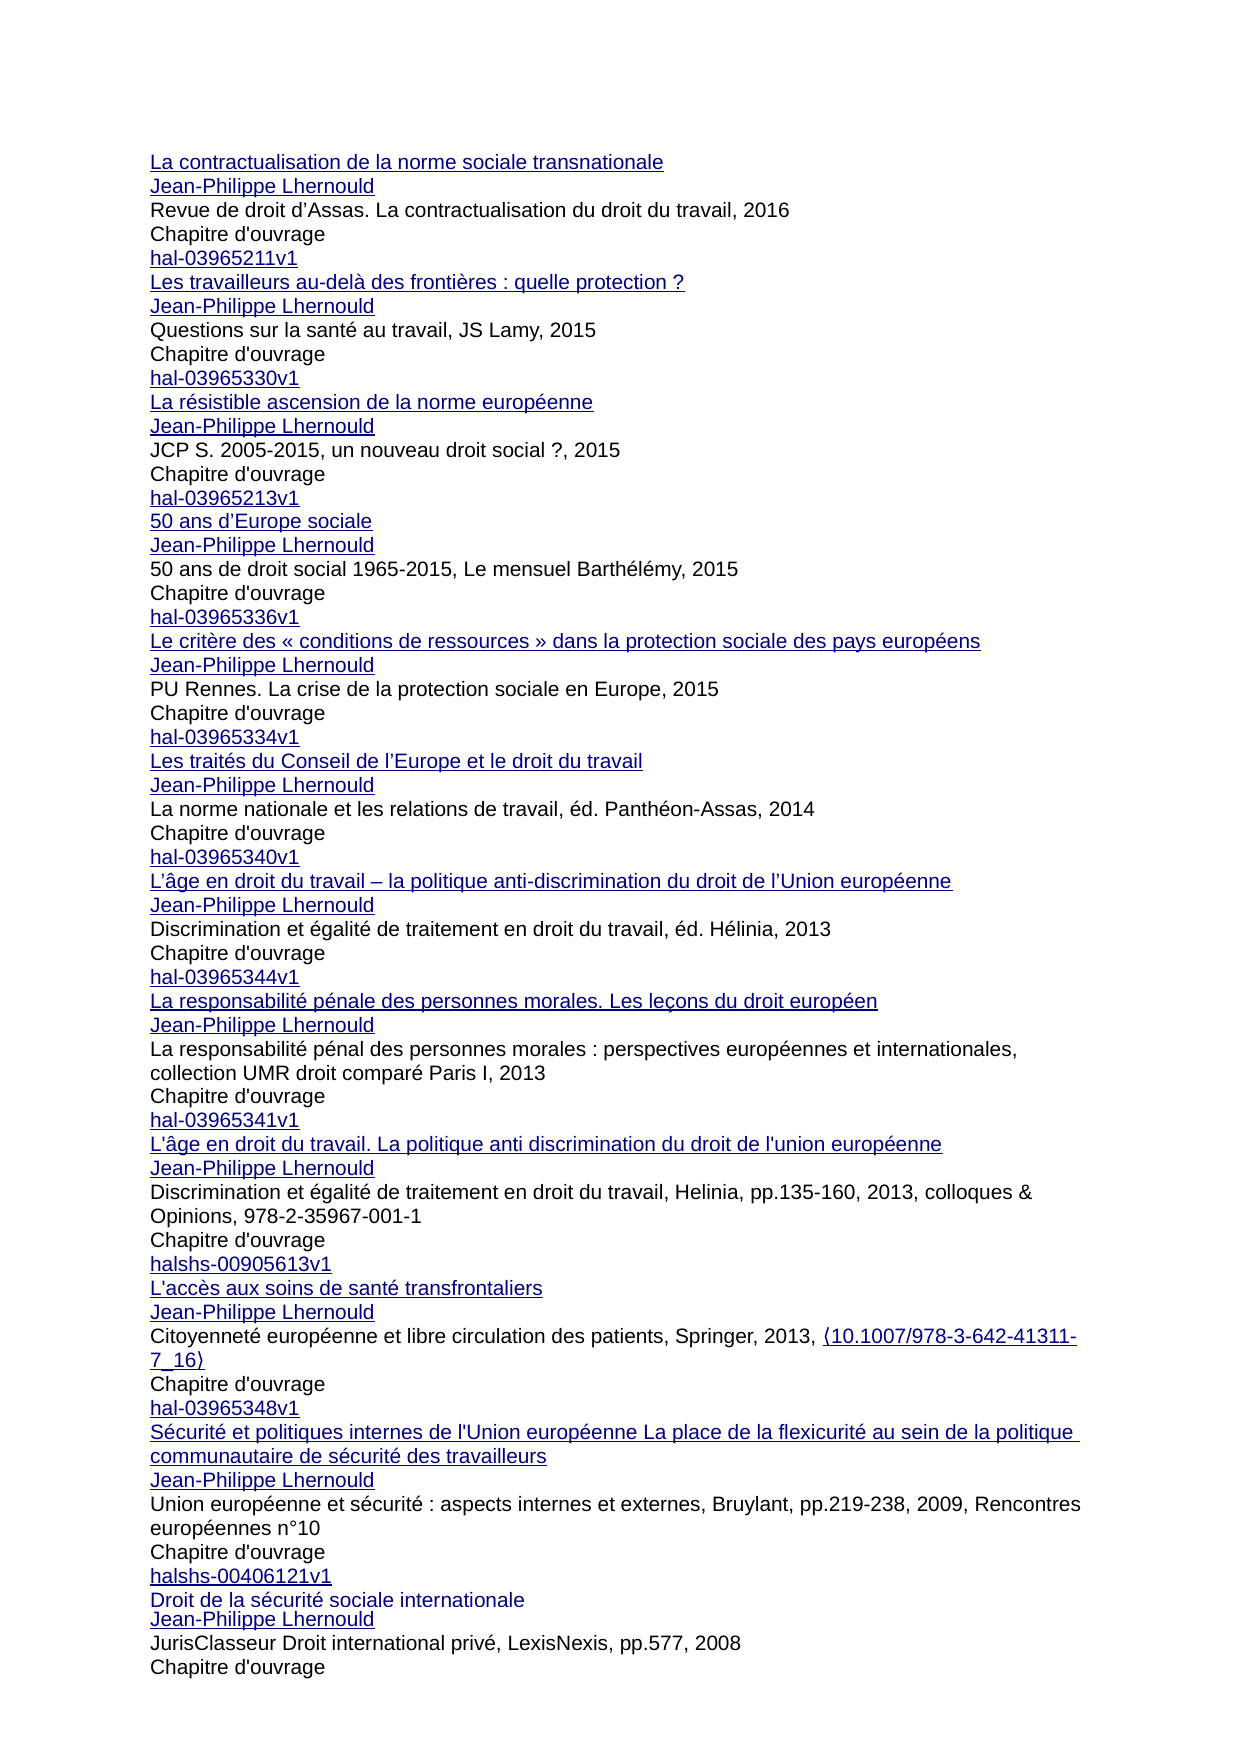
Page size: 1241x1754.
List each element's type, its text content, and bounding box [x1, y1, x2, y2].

table_cell Droit de la sécurité sociale internationale Jean-Philippe Lhernould JurisClasseur Droit international privé, LexisNexis, pp.577, 2008 Chapitre d'ouvrage [150, 1588, 1090, 1679]
table_cell Les traités du Conseil de l’Europe et le droit du travail Jean-Philippe Lhernould La norme nationale et les relations de travail, éd. Panthéon-Assas, 2014 Chapitre d'ouvrage hal-03965340v1 [150, 749, 1090, 869]
table_cell L'âge en droit du travail. La politique anti discrimination du droit de l'union européenne Jean-Philippe Lhernould Discrimination et égalité de traitement en droit du travail, Helinia, pp.135-160, 2013, colloques & Opinions, 978-2-35967-001-1 Chapitre d'ouvrage halshs-00905613v1 [150, 1132, 1090, 1276]
table_cell L'accès aux soins de santé transfrontaliers Jean-Philippe Lhernould Citoyenneté européenne et libre circulation des patients, Springer, 2013, ⟨10.1007/978-3-642-41311-7_16⟩ Chapitre d'ouvrage hal-03965348v1 [150, 1276, 1090, 1420]
table_cell La responsabilité pénale des personnes morales. Les leçons du droit européen Jean-Philippe Lhernould La responsabilité pénal des personnes morales : perspectives européennes et internationales, collection UMR droit comparé Paris I, 2013 Chapitre d'ouvrage hal-03965341v1 [150, 989, 1090, 1132]
table_cell Sécurité et politiques internes de l'Union européenne La place de la flexicurité au sein de la politique communautaire de sécurité des travailleurs Jean-Philippe Lhernould Union européenne et sécurité : aspects internes et externes, Bruylant, pp.219-238, 2009, Rencontres européennes n°10 Chapitre d'ouvrage halshs-00406121v1 [150, 1420, 1090, 1587]
table_cell Le critère des « conditions de ressources » dans la protection sociale des pays européens Jean-Philippe Lhernould PU Rennes. La crise de la protection sociale en Europe, 2015 Chapitre d'ouvrage hal-03965334v1 [150, 629, 1090, 749]
table_cell Les travailleurs au-delà des frontières : quelle protection ? Jean-Philippe Lhernould Questions sur la santé au travail, JS Lamy, 2015 Chapitre d'ouvrage hal-03965330v1 [150, 270, 1090, 389]
table_cell 50 ans d’Europe sociale Jean-Philippe Lhernould 50 ans de droit social 1965-2015, Le mensuel Barthélémy, 2015 Chapitre d'ouvrage hal-03965336v1 [150, 509, 1090, 629]
table_cell La contractualisation de la norme sociale transnationale Jean-Philippe Lhernould Revue de droit d’Assas. La contractualisation du droit du travail, 2016 Chapitre d'ouvrage hal-03965211v1 [150, 150, 1090, 270]
table_cell L’âge en droit du travail – la politique anti-discrimination du droit de l’Union européenne Jean-Philippe Lhernould Discrimination et égalité de traitement en droit du travail, éd. Hélinia, 2013 Chapitre d'ouvrage hal-03965344v1 [150, 869, 1090, 988]
table_cell La résistible ascension de la norme européenne Jean-Philippe Lhernould JCP S. 2005-2015, un nouveau droit social ?, 2015 Chapitre d'ouvrage hal-03965213v1 [150, 390, 1090, 509]
